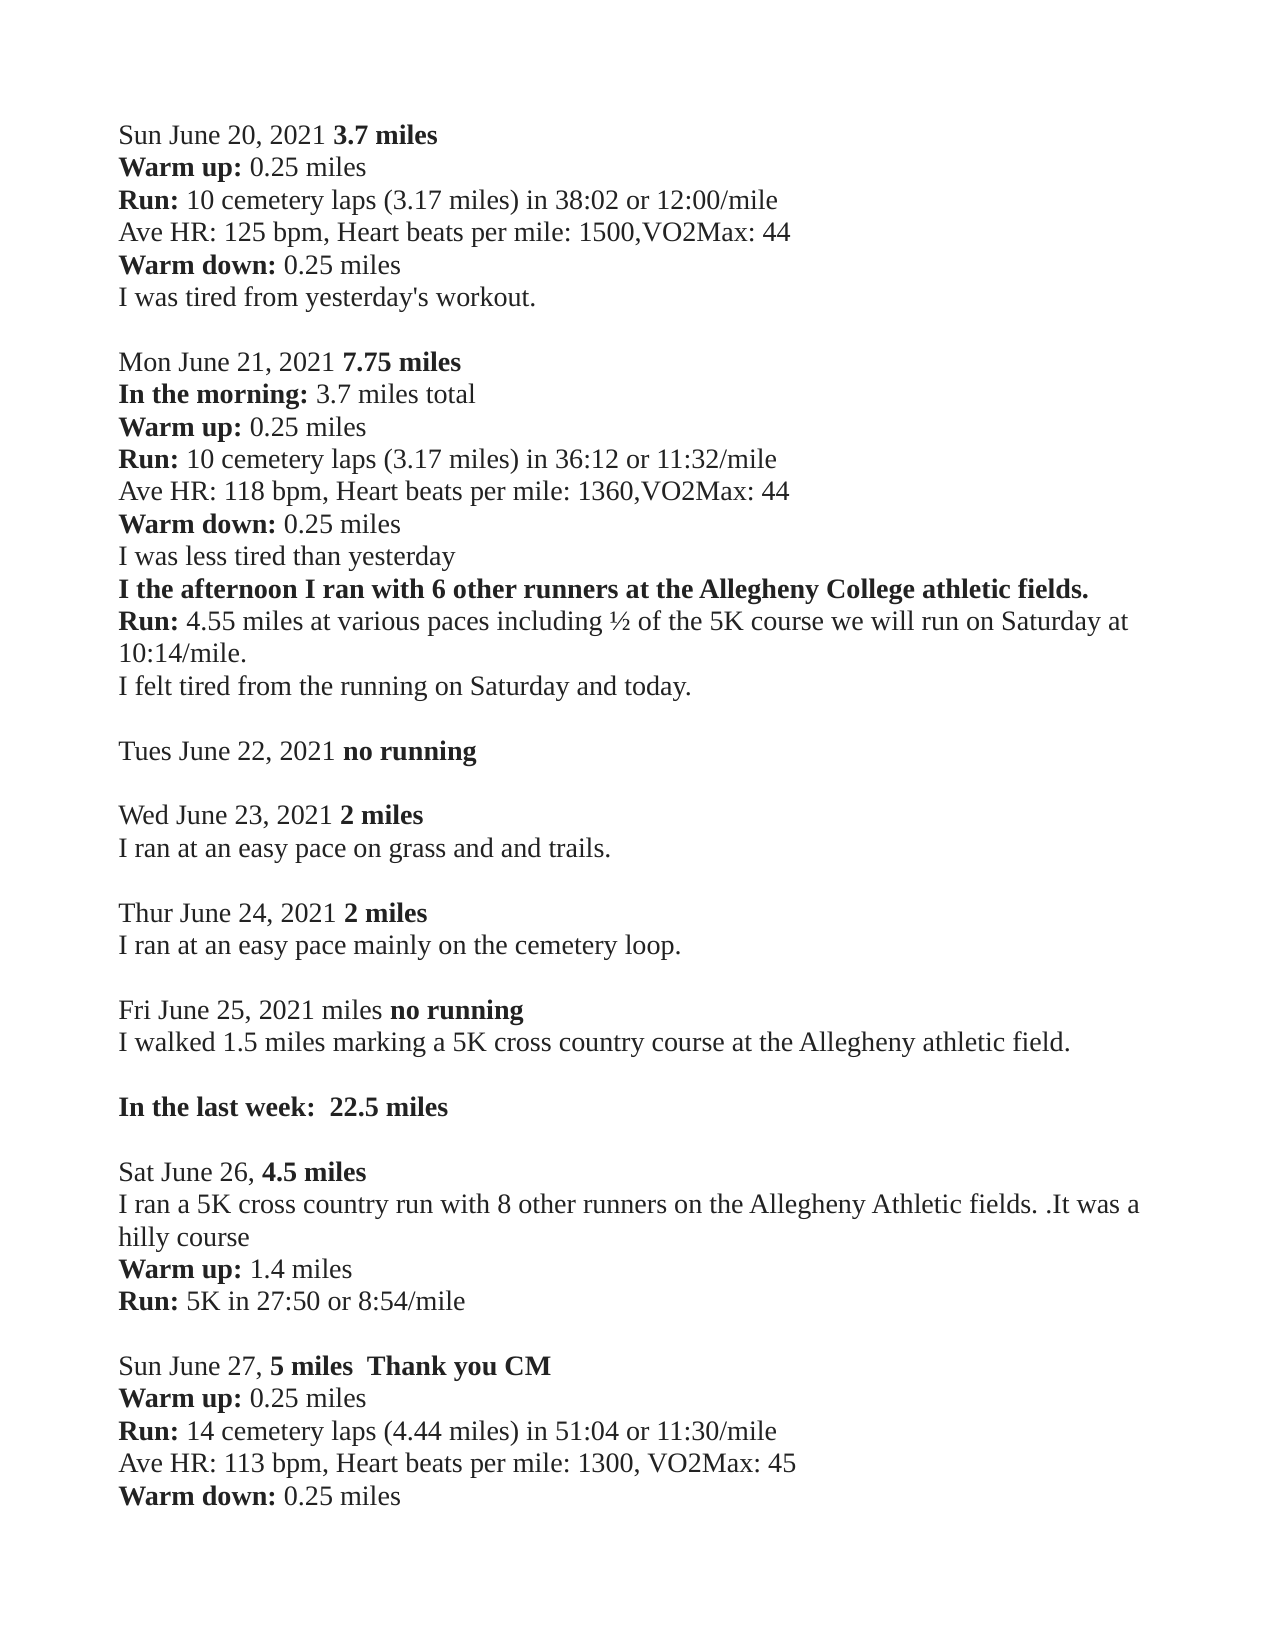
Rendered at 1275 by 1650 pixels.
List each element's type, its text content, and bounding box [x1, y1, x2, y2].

text Run: 5K in 27:50 or 8:54/mile [118, 1284, 1161, 1317]
text Warm up: 0.25 miles [118, 410, 1161, 442]
text Run: 10 cemetery laps (3.17 miles) in 36:12 or 11:32/mile [118, 442, 1161, 474]
text Sat June 26, 4.5 miles [118, 1155, 1161, 1187]
text Warm up: 0.25 miles [118, 151, 1161, 183]
text Ave HR: 125 bpm, Heart beats per mile: 1500,VO2Max: 44 [118, 215, 1161, 248]
text Fri June 25, 2021 miles no running [118, 993, 1161, 1025]
text I ran a 5K cross country run with 8 other runners on the Allegheny Athletic fields. .It was a hilly course [118, 1187, 1161, 1252]
text Warm up: 0.25 miles [118, 1382, 1161, 1414]
text Run: 10 cemetery laps (3.17 miles) in 38:02 or 12:00/mile [118, 183, 1161, 215]
text In the morning: 3.7 miles total [118, 377, 1161, 410]
text I walked 1.5 miles marking a 5K cross country course at the Allegheny athletic field. [118, 1025, 1161, 1058]
text Mon June 21, 2021 7.75 miles [118, 345, 1161, 377]
text I felt tired from the running on Saturday and today. [118, 669, 1161, 701]
text I was less tired than yesterday [118, 539, 1161, 572]
text Run: 4.55 miles at various paces including ½ of the 5K course we will run on Saturday at 10:14/mile. [118, 604, 1161, 669]
text Warm down: 0.25 miles [118, 248, 1161, 280]
text I was tired from yesterday's workout. [118, 280, 1161, 312]
text Ave HR: 118 bpm, Heart beats per mile: 1360,VO2Max: 44 [118, 474, 1161, 507]
text Run: 14 cemetery laps (4.44 miles) in 51:04 or 11:30/mile [118, 1414, 1161, 1446]
text Sun June 20, 2021 3.7 miles [118, 118, 1161, 151]
text In the last week: 22.5 miles [118, 1090, 1161, 1122]
text Warm up: 1.4 miles [118, 1252, 1161, 1284]
text I ran at an easy pace mainly on the cemetery loop. [118, 928, 1161, 960]
text I the afternoon I ran with 6 other runners at the Allegheny College athletic fields. [118, 572, 1161, 604]
text Wed June 23, 2021 2 miles [118, 798, 1161, 831]
text Sun June 27, 5 miles Thank you CM [118, 1349, 1161, 1382]
text Warm down: 0.25 miles [118, 507, 1161, 539]
text I ran at an easy pace on grass and and trails. [118, 831, 1161, 863]
text Warm down: 0.25 miles [118, 1479, 1161, 1511]
text Ave HR: 113 bpm, Heart beats per mile: 1300, VO2Max: 45 [118, 1446, 1161, 1479]
text Tues June 22, 2021 no running [118, 734, 1161, 766]
text Thur June 24, 2021 2 miles [118, 896, 1161, 928]
